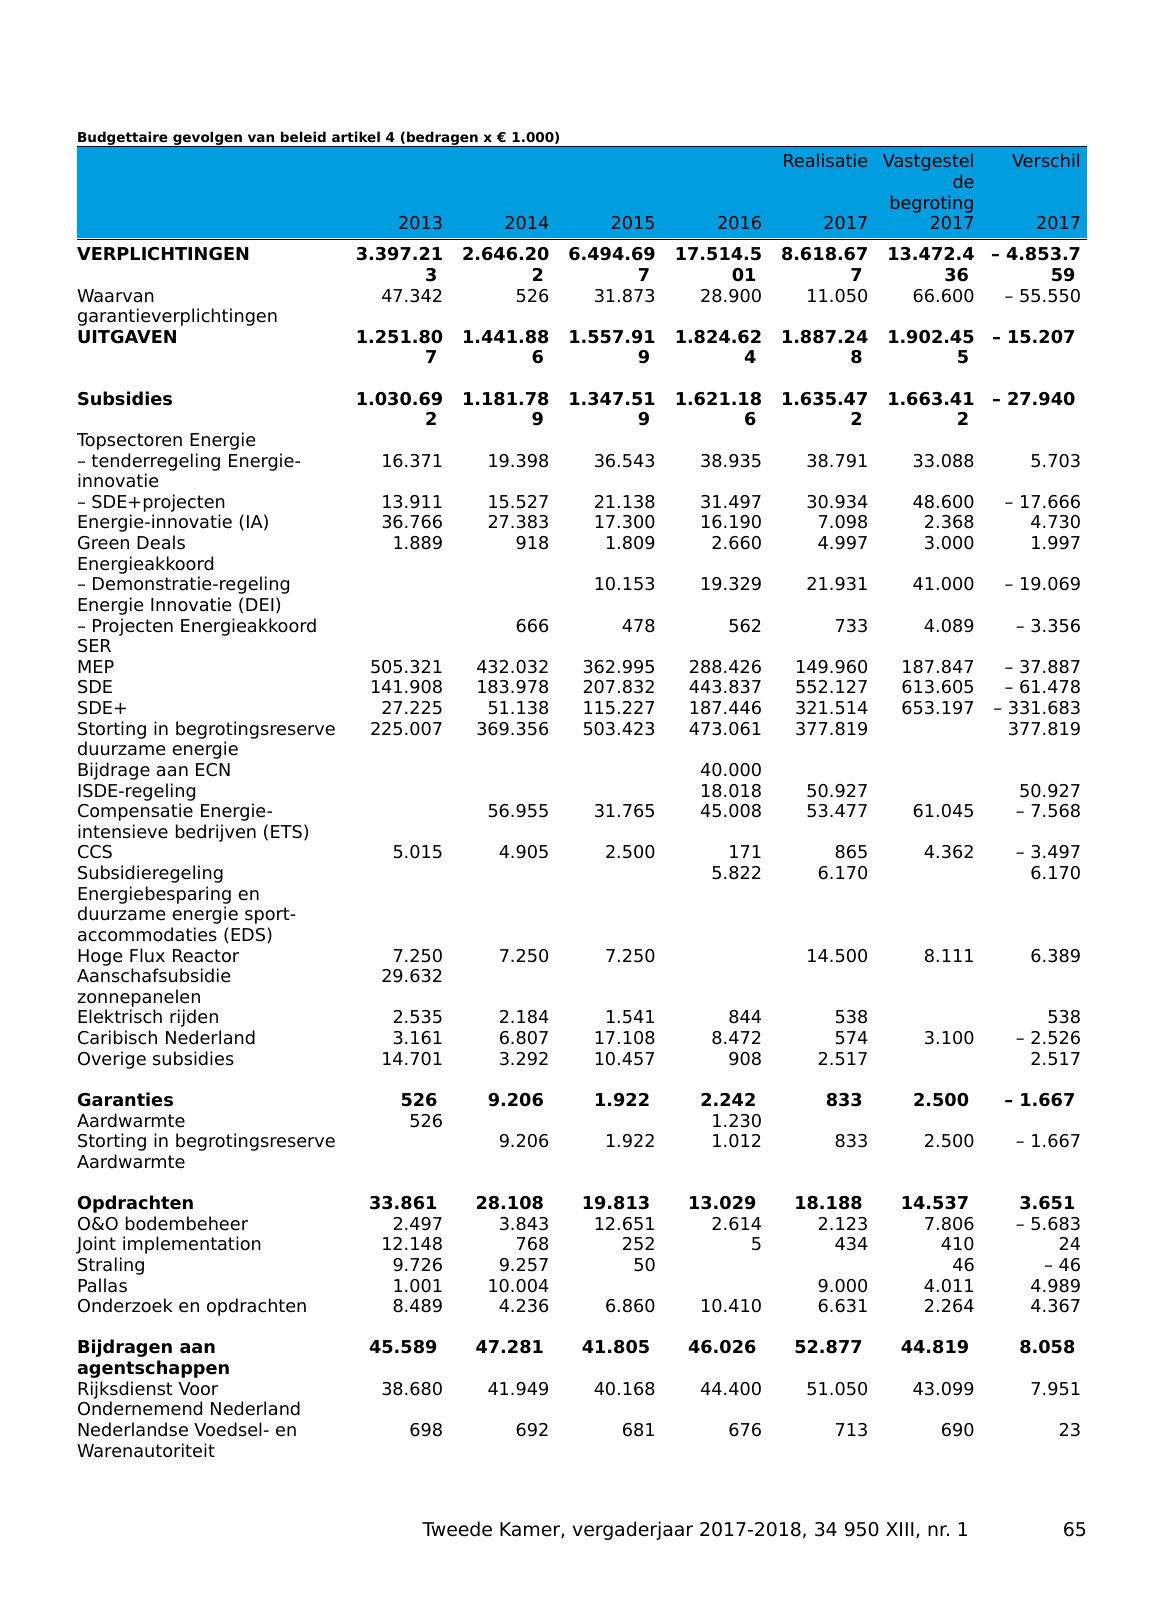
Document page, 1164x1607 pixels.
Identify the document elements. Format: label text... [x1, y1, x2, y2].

table_cell Storting in begrotingsreserve Aardwarmte [77, 1131, 342, 1172]
table_cell [449, 966, 555, 1007]
table_cell 4.730 [980, 513, 1087, 533]
table_cell 15.527 [449, 492, 555, 512]
table_cell 16.371 [343, 451, 449, 492]
table_cell 1.997 [980, 533, 1087, 554]
table_cell 5.822 [661, 863, 768, 946]
table_cell 2.517 [980, 1049, 1087, 1069]
table_cell 2.660 [661, 533, 768, 554]
table_cell [874, 554, 980, 574]
table_cell – tenderregeling Energie-innovatie [77, 451, 342, 492]
table_cell 1.001 [343, 1276, 449, 1296]
table_cell 1.889 [343, 533, 449, 554]
table_cell 505.321 [343, 657, 449, 677]
table_cell [661, 1069, 768, 1090]
table_cell VERPLICHTINGEN [77, 240, 342, 286]
table_cell 51.138 [449, 698, 555, 719]
table_cell 8.489 [343, 1296, 449, 1317]
table_cell Caribisch Nederland [77, 1028, 342, 1049]
table_cell – Demonstratie-regeling Energie Innovatie (DEI) [77, 574, 342, 616]
table_cell 183.978 [449, 678, 555, 698]
table_cell [343, 430, 449, 451]
table_cell [555, 430, 661, 451]
table_cell [555, 368, 661, 389]
table_cell 24 [980, 1234, 1087, 1255]
table_cell Straling [77, 1255, 342, 1276]
table_cell [768, 1255, 874, 1276]
table_cell [77, 1317, 342, 1337]
table_cell [343, 574, 449, 616]
table_cell 5 [661, 1234, 768, 1255]
table_cell 44.819 [874, 1338, 980, 1379]
table_cell 321.514 [768, 698, 874, 719]
table_cell 14.701 [343, 1049, 449, 1069]
table_cell [980, 430, 1087, 451]
table_cell – 2.526 [980, 1028, 1087, 1049]
table_cell 1.887.248 [768, 327, 874, 368]
table_cell 18.188 [768, 1193, 874, 1214]
table_cell 53.477 [768, 801, 874, 842]
table_cell 46 [874, 1255, 980, 1276]
table_cell 31.765 [555, 801, 661, 842]
table_cell [661, 946, 768, 966]
table_cell [661, 1276, 768, 1296]
table_cell 1.181.789 [449, 389, 555, 430]
table_cell 225.007 [343, 719, 449, 760]
table_cell 562 [661, 616, 768, 657]
table_cell 713 [768, 1420, 874, 1461]
table_cell – 17.666 [980, 492, 1087, 512]
table_cell Rijksdienst Voor Ondernemend Nederland [77, 1379, 342, 1420]
table_cell 31.497 [661, 492, 768, 512]
table_cell 2.535 [343, 1008, 449, 1028]
table_cell 443.837 [661, 678, 768, 698]
table_cell [555, 760, 661, 781]
table_cell 526 [449, 286, 555, 327]
table_cell Joint implementation [77, 1234, 342, 1255]
table_cell SDE+ [77, 698, 342, 719]
table_cell 7.951 [980, 1379, 1087, 1420]
table_cell 8.111 [874, 946, 980, 966]
table_cell 833 [768, 1090, 874, 1111]
table_cell 4.905 [449, 843, 555, 863]
table_cell 6.389 [980, 946, 1087, 966]
table_cell [661, 554, 768, 574]
table_cell 187.446 [661, 698, 768, 719]
table_cell [343, 616, 449, 657]
table_cell 10.410 [661, 1296, 768, 1317]
table_cell 13.911 [343, 492, 449, 512]
table_cell 7.250 [343, 946, 449, 966]
table_cell 9.206 [449, 1090, 555, 1111]
table_cell 3.292 [449, 1049, 555, 1069]
table_cell 27.225 [343, 698, 449, 719]
table_cell 1.922 [555, 1131, 661, 1172]
table_cell 56.955 [449, 801, 555, 842]
table_cell 21.931 [768, 574, 874, 616]
table_cell 38.935 [661, 451, 768, 492]
table_cell [449, 1111, 555, 1131]
table_cell – 7.568 [980, 801, 1087, 842]
table_cell 410 [874, 1234, 980, 1255]
table_cell 908 [661, 1049, 768, 1069]
table_cell 10.004 [449, 1276, 555, 1296]
table_cell Realisatie [343, 147, 874, 213]
table_cell 3.000 [874, 533, 980, 554]
table_cell 31.873 [555, 286, 661, 327]
table_cell – 46 [980, 1255, 1087, 1276]
table_cell 538 [768, 1008, 874, 1028]
table_cell 3.161 [343, 1028, 449, 1049]
table_cell 19.398 [449, 451, 555, 492]
table_cell 666 [449, 616, 555, 657]
table_cell 2.497 [343, 1214, 449, 1234]
table_cell – SDE+projecten [77, 492, 342, 512]
table_cell 1.621.186 [661, 389, 768, 430]
table_cell [980, 368, 1087, 389]
table_cell 2.517 [768, 1049, 874, 1069]
table_cell 44.400 [661, 1379, 768, 1420]
table_cell [874, 1111, 980, 1131]
table_cell 36.543 [555, 451, 661, 492]
table_cell [449, 554, 555, 574]
table_cell 2.123 [768, 1214, 874, 1234]
table_cell 38.680 [343, 1379, 449, 1420]
table_cell 11.050 [768, 286, 874, 327]
table_cell [768, 966, 874, 1007]
table_cell 50.927 [768, 781, 874, 801]
table_cell 690 [874, 1420, 980, 1461]
table_cell [449, 863, 555, 946]
table_cell 6.807 [449, 1028, 555, 1049]
table_cell 45.008 [661, 801, 768, 842]
table_cell 2017 [768, 213, 874, 238]
table_cell [555, 1173, 661, 1193]
table_cell 38.791 [768, 451, 874, 492]
table_cell 8.618.677 [768, 240, 874, 286]
table_cell 18.018 [661, 781, 768, 801]
table_cell – 4.853.759 [980, 240, 1087, 286]
table_cell [874, 1317, 980, 1337]
table_cell 538 [980, 1008, 1087, 1028]
table_cell 13.472.436 [874, 240, 980, 286]
table_cell 4.089 [874, 616, 980, 657]
table_cell [555, 554, 661, 574]
table_cell 2.500 [874, 1090, 980, 1111]
table_cell [980, 966, 1087, 1007]
table_cell 16.190 [661, 513, 768, 533]
table_cell 6.170 [768, 863, 874, 946]
table_cell – 3.497 [980, 843, 1087, 863]
table_cell [980, 1317, 1087, 1337]
table_cell [874, 781, 980, 801]
table_cell 6.860 [555, 1296, 661, 1317]
table_cell [874, 719, 980, 760]
table_cell [343, 760, 449, 781]
table_cell 19.813 [555, 1193, 661, 1214]
table_cell Garanties [77, 1090, 342, 1111]
table_cell 1.441.886 [449, 327, 555, 368]
table_cell [555, 966, 661, 1007]
table_cell [555, 863, 661, 946]
table_cell 2.614 [661, 1214, 768, 1234]
table_cell 43.099 [874, 1379, 980, 1420]
table_cell [343, 801, 449, 842]
table_cell 865 [768, 843, 874, 863]
table_cell [661, 966, 768, 1007]
table_cell [343, 1317, 449, 1337]
table_cell [980, 554, 1087, 574]
table_cell 1.824.624 [661, 327, 768, 368]
table_cell 207.832 [555, 678, 661, 698]
table_cell [77, 213, 342, 238]
table_cell [768, 368, 874, 389]
table_cell 6.494.697 [555, 240, 661, 286]
table_cell [555, 1317, 661, 1337]
table_cell 362.995 [555, 657, 661, 677]
table_cell 1.541 [555, 1008, 661, 1028]
table_cell [874, 1069, 980, 1090]
table_cell 478 [555, 616, 661, 657]
table_cell 5.703 [980, 451, 1087, 492]
table_cell Pallas [77, 1276, 342, 1296]
table_cell O&O bodembeheer [77, 1214, 342, 1234]
table_cell [449, 574, 555, 616]
table_cell 30.934 [768, 492, 874, 512]
table_cell 47.342 [343, 286, 449, 327]
table_cell [768, 1173, 874, 1193]
table_cell – Projecten Energieakkoord SER [77, 616, 342, 657]
table_cell 692 [449, 1420, 555, 1461]
table_cell 369.356 [449, 719, 555, 760]
table_cell – 1.667 [980, 1090, 1087, 1111]
table_cell [661, 1173, 768, 1193]
table_cell [449, 1069, 555, 1090]
table_cell 1.230 [661, 1111, 768, 1131]
table_cell [449, 760, 555, 781]
table_cell 9.257 [449, 1255, 555, 1276]
table_cell 613.605 [874, 678, 980, 698]
table_cell [555, 1276, 661, 1296]
table_cell 28.108 [449, 1193, 555, 1214]
table_cell [343, 554, 449, 574]
table_cell 698 [343, 1420, 449, 1461]
table_cell 833 [768, 1131, 874, 1172]
table_cell 41.000 [874, 574, 980, 616]
table_cell 17.108 [555, 1028, 661, 1049]
table_cell 3.100 [874, 1028, 980, 1049]
table_cell 6.170 [980, 863, 1087, 946]
table_cell 40.168 [555, 1379, 661, 1420]
table_cell 14.537 [874, 1193, 980, 1214]
table_cell 681 [555, 1420, 661, 1461]
table_cell – 1.667 [980, 1131, 1087, 1172]
table_cell 2.242 [661, 1090, 768, 1111]
table_cell CCS [77, 843, 342, 863]
table_cell 1.663.412 [874, 389, 980, 430]
table_cell 9.000 [768, 1276, 874, 1296]
table_cell [77, 147, 342, 213]
table_cell 432.032 [449, 657, 555, 677]
table_cell Subsidieregeling Energiebesparing en duurzame energie sport-accommodaties (EDS) [77, 863, 342, 946]
table_cell [343, 863, 449, 946]
table_cell 4.997 [768, 533, 874, 554]
table_cell [77, 368, 342, 389]
table_cell 13.029 [661, 1193, 768, 1214]
table_cell ISDE-regeling [77, 781, 342, 801]
table_cell [449, 1173, 555, 1193]
table_cell 7.098 [768, 513, 874, 533]
table_cell 2.368 [874, 513, 980, 533]
table_cell 23 [980, 1420, 1087, 1461]
table_cell [874, 966, 980, 1007]
table_cell 434 [768, 1234, 874, 1255]
table_cell 4.362 [874, 843, 980, 863]
table_cell [343, 1131, 449, 1172]
table_cell 7.250 [555, 946, 661, 966]
table_cell Verschil [980, 147, 1087, 213]
table_cell 52.877 [768, 1338, 874, 1379]
table_cell [343, 1173, 449, 1193]
table_cell Vastgestelde begroting [874, 147, 980, 213]
table_cell 40.000 [661, 760, 768, 781]
table_cell [77, 1069, 342, 1090]
table_cell 12.148 [343, 1234, 449, 1255]
table_cell 141.908 [343, 678, 449, 698]
table_cell [874, 1008, 980, 1028]
table_cell 61.045 [874, 801, 980, 842]
table_cell 50 [555, 1255, 661, 1276]
table_cell 768 [449, 1234, 555, 1255]
table_cell 33.088 [874, 451, 980, 492]
table_cell – 61.478 [980, 678, 1087, 698]
table_cell 45.589 [343, 1338, 449, 1379]
table_cell [768, 760, 874, 781]
table_cell 149.960 [768, 657, 874, 677]
table_cell 10.153 [555, 574, 661, 616]
table_cell 918 [449, 533, 555, 554]
table_cell – 19.069 [980, 574, 1087, 616]
table_cell [449, 430, 555, 451]
table_cell 48.600 [874, 492, 980, 512]
table_cell [980, 1069, 1087, 1090]
table_cell 552.127 [768, 678, 874, 698]
table_cell 9.726 [343, 1255, 449, 1276]
table_cell [661, 430, 768, 451]
table_cell 4.989 [980, 1276, 1087, 1296]
table_cell 21.138 [555, 492, 661, 512]
table_cell [874, 863, 980, 946]
table_cell 1.557.919 [555, 327, 661, 368]
table_cell Storting in begrotingsreserve duurzame energie [77, 719, 342, 760]
table_cell 2013 [343, 213, 449, 238]
table_cell [980, 760, 1087, 781]
table_cell 1.922 [555, 1090, 661, 1111]
table_cell 17.300 [555, 513, 661, 533]
table_cell Energieakkoord [77, 554, 342, 574]
table_cell [768, 1317, 874, 1337]
table_cell [449, 368, 555, 389]
table_cell – 331.683 [980, 698, 1087, 719]
table_cell [343, 368, 449, 389]
table_cell 4.367 [980, 1296, 1087, 1317]
table_cell [874, 1173, 980, 1193]
table_cell [77, 1173, 342, 1193]
table_cell [661, 1317, 768, 1337]
table_cell 1.030.692 [343, 389, 449, 430]
table_cell [768, 1111, 874, 1131]
table_cell 46.026 [661, 1338, 768, 1379]
table_cell [980, 1111, 1087, 1131]
table_cell 2.500 [874, 1131, 980, 1172]
table_cell [661, 368, 768, 389]
table_cell 526 [343, 1111, 449, 1131]
table_cell 12.651 [555, 1214, 661, 1234]
table_cell 844 [661, 1008, 768, 1028]
table_cell 47.281 [449, 1338, 555, 1379]
table_cell 503.423 [555, 719, 661, 760]
table_cell 4.011 [874, 1276, 980, 1296]
table_cell 29.632 [343, 966, 449, 1007]
table_cell Elektrisch rijden [77, 1008, 342, 1028]
table_cell [343, 781, 449, 801]
table_header Budgettaire gevolgen van beleid artikel 4 (bedragen x € 1.000) [77, 130, 1087, 146]
table_cell 2017 [980, 213, 1087, 238]
table_cell [555, 781, 661, 801]
table_cell 10.457 [555, 1049, 661, 1069]
table_cell 115.227 [555, 698, 661, 719]
table_cell 28.900 [661, 286, 768, 327]
table_cell 473.061 [661, 719, 768, 760]
table_cell Energie-innovatie (IA) [77, 513, 342, 533]
table_cell [343, 1069, 449, 1090]
table_cell [874, 760, 980, 781]
table_cell 2.646.202 [449, 240, 555, 286]
table_cell 187.847 [874, 657, 980, 677]
table_cell Bijdrage aan ECN [77, 760, 342, 781]
table_cell [449, 781, 555, 801]
table_cell 653.197 [874, 698, 980, 719]
table_cell 6.631 [768, 1296, 874, 1317]
table_cell 171 [661, 843, 768, 863]
table_cell 2.500 [555, 843, 661, 863]
table_cell 41.949 [449, 1379, 555, 1420]
table_cell [980, 1173, 1087, 1193]
table_cell [768, 554, 874, 574]
table_cell 377.819 [980, 719, 1087, 760]
table_cell – 55.550 [980, 286, 1087, 327]
table_cell 1.809 [555, 533, 661, 554]
table_cell 1.012 [661, 1131, 768, 1172]
table_cell 7.806 [874, 1214, 980, 1234]
table_cell 50.927 [980, 781, 1087, 801]
table_cell [874, 430, 980, 451]
table_cell 66.600 [874, 286, 980, 327]
table_cell [768, 1069, 874, 1090]
table_cell [874, 1049, 980, 1069]
table_cell 526 [343, 1090, 449, 1111]
table_cell 574 [768, 1028, 874, 1049]
table_cell SDE [77, 678, 342, 698]
table_cell Waarvan garantieverplichtingen [77, 286, 342, 327]
table_cell – 37.887 [980, 657, 1087, 677]
table_cell MEP [77, 657, 342, 677]
table_cell [768, 430, 874, 451]
table_cell 2.184 [449, 1008, 555, 1028]
table_cell 27.383 [449, 513, 555, 533]
table_cell 14.500 [768, 946, 874, 966]
table_cell Opdrachten [77, 1193, 342, 1214]
table_cell 2.264 [874, 1296, 980, 1317]
table_cell – 5.683 [980, 1214, 1087, 1234]
table_cell 1.635.472 [768, 389, 874, 430]
table_cell Hoge Flux Reactor [77, 946, 342, 966]
table_cell 9.206 [449, 1131, 555, 1172]
table_cell 3.843 [449, 1214, 555, 1234]
table_cell 8.058 [980, 1338, 1087, 1379]
table_cell 733 [768, 616, 874, 657]
table_cell – 27.940 [980, 389, 1087, 430]
table_cell 19.329 [661, 574, 768, 616]
table_cell 4.236 [449, 1296, 555, 1317]
table_cell [555, 1111, 661, 1131]
table_cell 2015 [555, 213, 661, 238]
table_cell Overige subsidies [77, 1049, 342, 1069]
table_cell 33.861 [343, 1193, 449, 1214]
table_cell Nederlandse Voedsel- en Warenautoriteit [77, 1420, 342, 1461]
table_cell 7.250 [449, 946, 555, 966]
table_cell 3.651 [980, 1193, 1087, 1214]
table_cell 1.347.519 [555, 389, 661, 430]
table_cell [449, 1317, 555, 1337]
table_cell 676 [661, 1420, 768, 1461]
table_cell – 15.207 [980, 327, 1087, 368]
table_cell 2017 [874, 213, 980, 238]
table_cell 17.514.501 [661, 240, 768, 286]
table_cell 1.902.455 [874, 327, 980, 368]
table_cell Topsectoren Energie [77, 430, 342, 451]
table_cell – 3.356 [980, 616, 1087, 657]
table_cell 252 [555, 1234, 661, 1255]
table_cell 5.015 [343, 843, 449, 863]
table_cell Aardwarmte [77, 1111, 342, 1131]
table_cell 2016 [661, 213, 768, 238]
table_cell [661, 1255, 768, 1276]
table_cell 1.251.807 [343, 327, 449, 368]
table_cell 288.426 [661, 657, 768, 677]
table_cell UITGAVEN [77, 327, 342, 368]
table_cell 51.050 [768, 1379, 874, 1420]
table_cell [555, 1069, 661, 1090]
table_cell Subsidies [77, 389, 342, 430]
table_cell [874, 368, 980, 389]
table_cell Bijdragen aan agentschappen [77, 1338, 342, 1379]
table_cell 36.766 [343, 513, 449, 533]
table_cell 377.819 [768, 719, 874, 760]
table_cell Green Deals [77, 533, 342, 554]
table_cell Compensatie Energie-intensieve bedrijven (ETS) [77, 801, 342, 842]
table_cell Onderzoek en opdrachten [77, 1296, 342, 1317]
table_cell Aanschafsubsidie zonnepanelen [77, 966, 342, 1007]
table_cell 8.472 [661, 1028, 768, 1049]
table_cell 3.397.213 [343, 240, 449, 286]
table_cell 2014 [449, 213, 555, 238]
table_cell 41.805 [555, 1338, 661, 1379]
